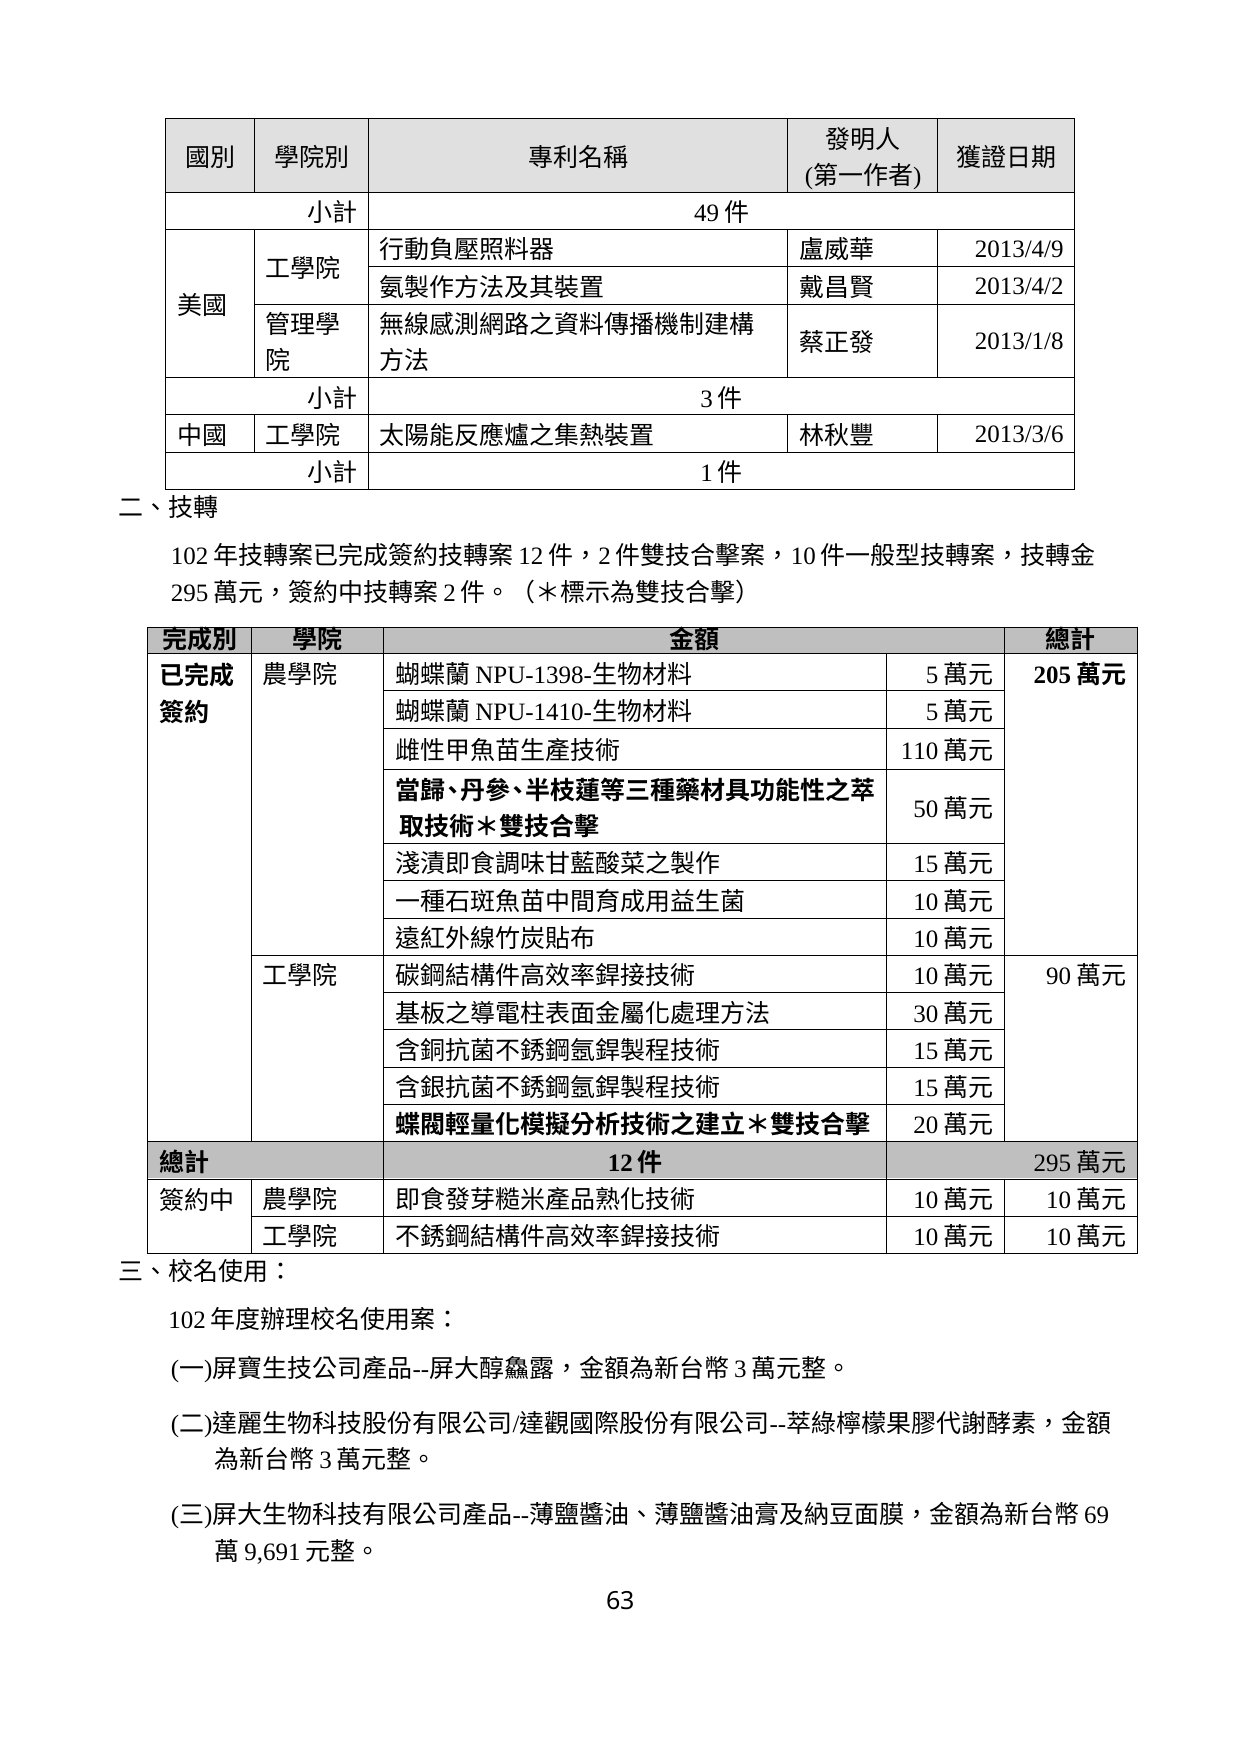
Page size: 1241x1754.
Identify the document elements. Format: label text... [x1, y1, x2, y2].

table_cell 含銀抗菌不銹鋼氬銲製程技術 [384, 1068, 886, 1104]
table_cell 小計 [166, 453, 368, 489]
text (二)達麗生物科技股份有限公司/達觀國際股份有限公司--萃綠檸檬果膠代謝酵素，金額為新台幣3萬元整。 [171, 1404, 1122, 1476]
table_cell 蝴蝶蘭NPU-1398-生物材料 [384, 654, 886, 690]
table_cell 5萬元 [887, 654, 1004, 690]
table_cell 2013/4/2 [938, 267, 1074, 303]
table_cell 2013/1/8 [938, 305, 1074, 377]
table_cell 205萬元 [1005, 654, 1137, 955]
table_cell 已完成簽約 [148, 654, 251, 1141]
table_cell 90萬元 [1005, 956, 1137, 1141]
table_header 總計 [1005, 628, 1137, 653]
table_cell 工學院 [255, 230, 368, 303]
table_cell 農學院 [252, 1180, 383, 1216]
table_cell 太陽能反應爐之集熱裝置 [369, 415, 787, 452]
text (一)屏寶生技公司產品--屏大醇鱻露，金額為新台幣3萬元整。 [171, 1349, 1122, 1385]
table_cell 蝴蝶蘭NPU-1410-生物材料 [384, 691, 886, 728]
table_cell 15萬元 [887, 844, 1004, 880]
table_cell 15萬元 [887, 1030, 1004, 1067]
table_cell 30萬元 [887, 993, 1004, 1029]
table_cell 2013/3/6 [938, 415, 1074, 452]
table_header 專利名稱 [369, 119, 787, 192]
table_cell 50萬元 [887, 770, 1004, 843]
table_cell 氨製作方法及其裝置 [369, 267, 787, 303]
table_cell 蝶閥輕量化模擬分析技術之建立＊雙技合擊 [384, 1105, 886, 1141]
table_header 完成別 [148, 628, 251, 653]
table_cell 當歸、丹參、半枝蓮等三種藥材具功能性之萃取技術＊雙技合擊 [384, 770, 886, 843]
table_cell 12件 [384, 1142, 886, 1178]
table_cell 10萬元 [887, 1217, 1004, 1253]
table_cell 不銹鋼結構件高效率銲接技術 [384, 1217, 886, 1253]
table_cell 盧威華 [788, 230, 937, 266]
table_cell 戴昌賢 [788, 267, 937, 303]
text 三、校名使用： [118, 1254, 1122, 1287]
table_cell 3件 [369, 378, 1074, 414]
table_cell 蔡正發 [788, 305, 937, 377]
table_cell 管理學院 [255, 305, 368, 377]
table_cell 總計 [148, 1142, 383, 1178]
table_cell 295萬元 [887, 1142, 1137, 1178]
table_cell 無線感測網路之資料傳播機制建構方法 [369, 305, 787, 377]
table_cell 簽約中 [148, 1180, 251, 1253]
table_cell 10萬元 [887, 956, 1004, 992]
table_cell 碳鋼結構件高效率銲接技術 [384, 956, 886, 992]
table_cell 行動負壓照料器 [369, 230, 787, 266]
table_cell 一種石斑魚苗中間育成用益生菌 [384, 881, 886, 917]
table_cell 基板之導電柱表面金屬化處理方法 [384, 993, 886, 1029]
table_cell 10萬元 [887, 919, 1004, 955]
table_header 學院 [252, 628, 383, 653]
table_cell 10萬元 [1005, 1180, 1137, 1216]
table_cell 即食發芽糙米產品熟化技術 [384, 1180, 886, 1216]
table_header 國別 [166, 119, 254, 192]
table_cell 遠紅外線竹炭貼布 [384, 919, 886, 955]
table_cell 工學院 [252, 956, 383, 1141]
table_cell 10萬元 [887, 881, 1004, 917]
table_cell 20萬元 [887, 1105, 1004, 1141]
table_cell 10萬元 [887, 1180, 1004, 1216]
table_cell 含銅抗菌不銹鋼氬銲製程技術 [384, 1030, 886, 1067]
table_cell 49件 [369, 193, 1074, 229]
table_cell 雌性甲魚苗生產技術 [384, 729, 886, 769]
table_cell 2013/4/9 [938, 230, 1074, 266]
table_header 學院別 [255, 119, 368, 192]
table_cell 工學院 [252, 1217, 383, 1253]
table_cell 小計 [166, 193, 368, 229]
table_cell 110萬元 [887, 729, 1004, 769]
table_cell 農學院 [252, 654, 383, 955]
table_cell 5萬元 [887, 691, 1004, 728]
table_cell 淺漬即食調味甘藍酸菜之製作 [384, 844, 886, 880]
table_cell 15萬元 [887, 1068, 1004, 1104]
table_cell 工學院 [255, 415, 368, 452]
table_header 發明人 (第一作者) [788, 119, 937, 192]
table_header 獲證日期 [938, 119, 1074, 192]
text (三)屏大生物科技有限公司產品--薄鹽醬油、薄鹽醬油膏及納豆面膜，金額為新台幣69萬9,691元整。 [171, 1495, 1122, 1567]
table_header 金額 [384, 628, 1004, 653]
text 二、技轉 [118, 490, 1122, 523]
text 102年度辦理校名使用案： [168, 1300, 1122, 1336]
table_cell 小計 [166, 378, 368, 414]
table_cell 美國 [166, 230, 254, 377]
table_cell 10萬元 [1005, 1217, 1137, 1253]
text 102年技轉案已完成簽約技轉案12件，2件雙技合擊案，10件一般型技轉案，技轉金295萬元，簽約中技轉案2件。（＊標示為雙技合擊） [171, 536, 1122, 608]
table_cell 中國 [166, 415, 254, 452]
table_cell 1件 [369, 453, 1074, 489]
table_cell 林秋豐 [788, 415, 937, 452]
